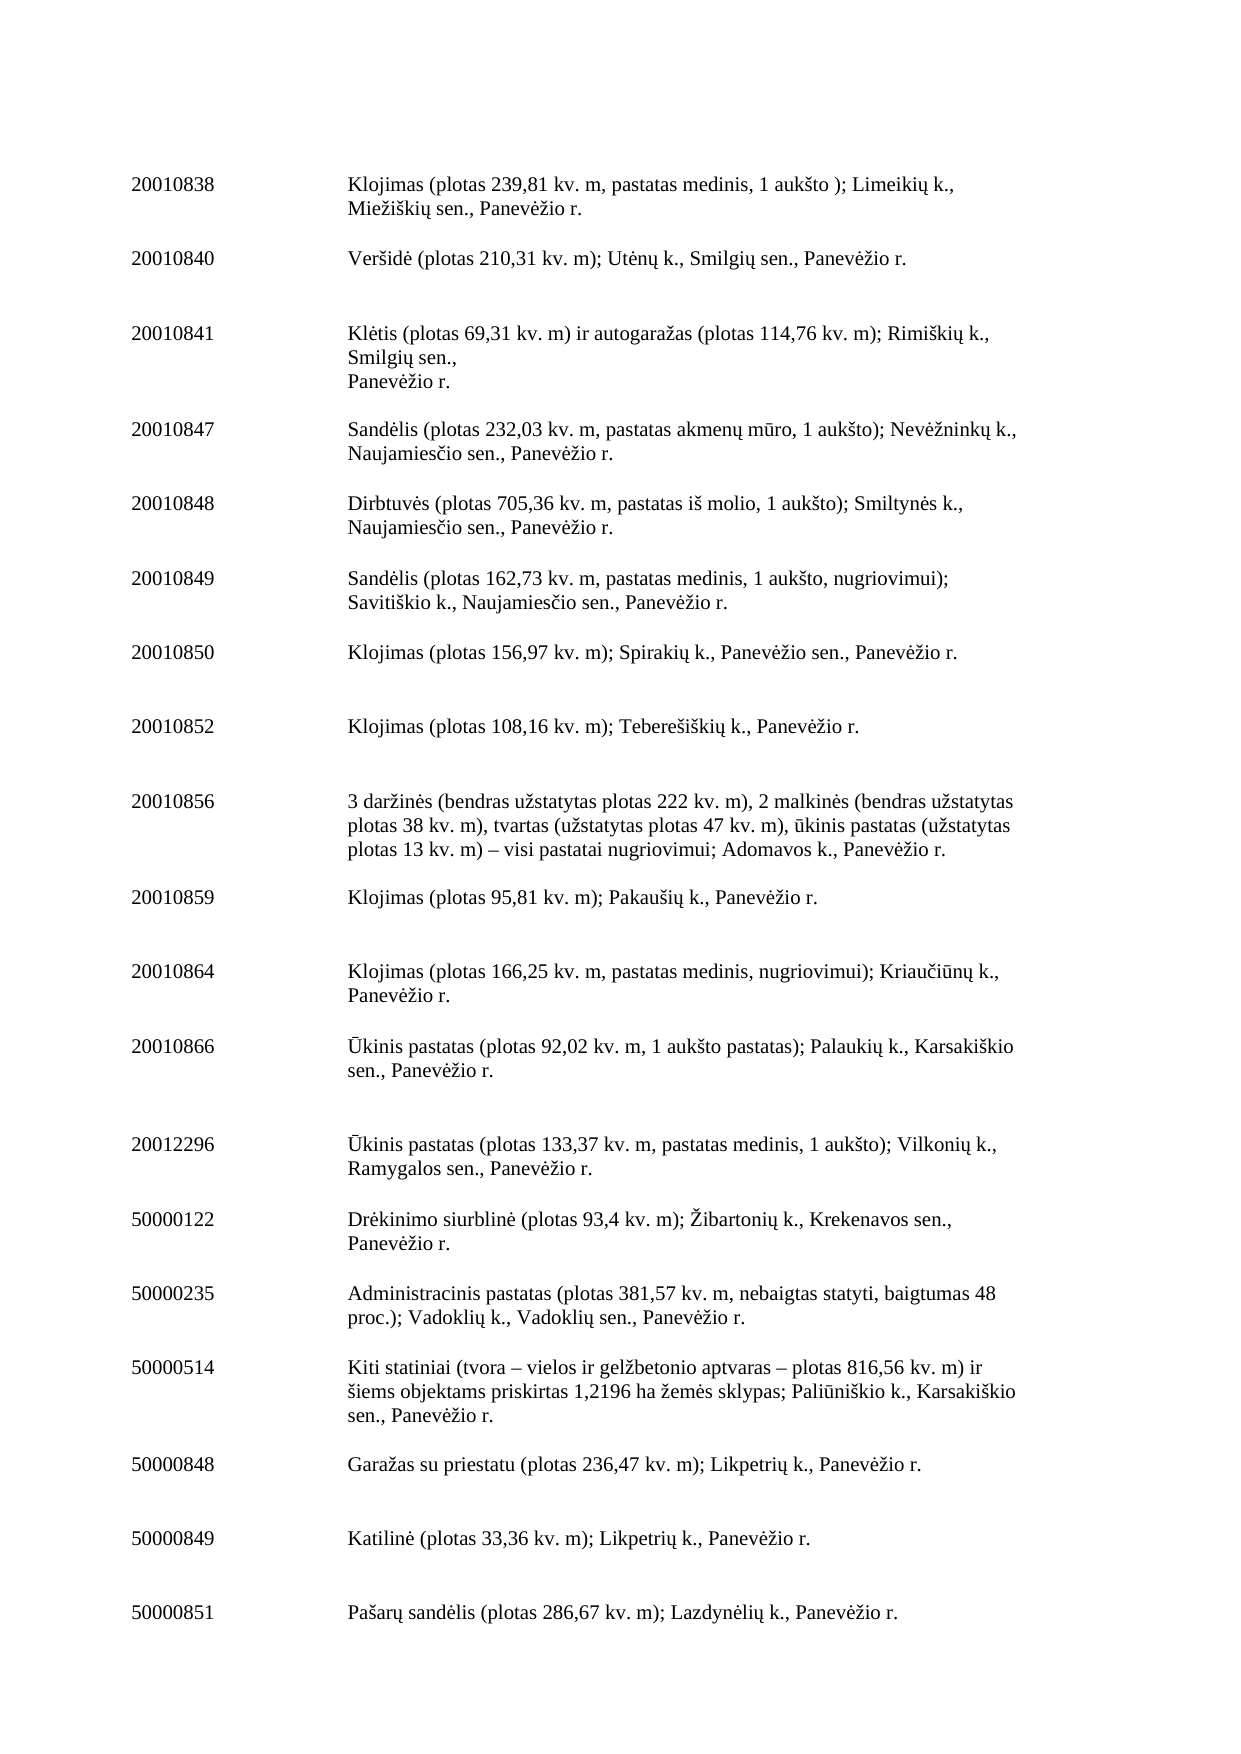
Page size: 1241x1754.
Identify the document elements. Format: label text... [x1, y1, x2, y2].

table_cell [101, 1108, 114, 1132]
table_cell [1148, 566, 1155, 616]
table_cell [1081, 789, 1104, 861]
table_cell [1077, 714, 1081, 764]
table_cell Klojimas (plotas 95,81 kv. m); Pakaušių k., Panevėžio r. [336, 885, 1037, 935]
table_cell [1037, 417, 1074, 467]
table_cell [101, 148, 114, 172]
table_cell [1148, 959, 1155, 1009]
table_cell [1155, 935, 1164, 959]
table_cell [1155, 467, 1164, 491]
table_cell [101, 1206, 114, 1257]
table_cell [1155, 1034, 1164, 1084]
table_cell [1104, 1451, 1148, 1502]
table_cell [1037, 1600, 1074, 1651]
table_cell [1077, 491, 1081, 541]
table_cell [1037, 1132, 1074, 1182]
table_cell [1170, 861, 1192, 885]
table_cell [1104, 417, 1148, 467]
table_cell [1193, 935, 1211, 959]
table_cell 20010856 [115, 789, 336, 861]
table_cell [1155, 1355, 1164, 1427]
table_cell [1155, 1428, 1164, 1451]
table_cell [1037, 1034, 1074, 1084]
table_cell [101, 959, 114, 1009]
table_cell [1155, 1502, 1164, 1526]
table_cell [1164, 172, 1170, 222]
table_cell [1037, 1451, 1074, 1502]
table_cell [101, 1331, 114, 1355]
table_cell [101, 1576, 114, 1600]
table_cell [1164, 861, 1170, 885]
table_cell [115, 467, 1155, 491]
table_cell [1104, 1355, 1148, 1427]
table_cell [1155, 393, 1164, 417]
table_cell [1155, 1010, 1164, 1034]
table_cell [115, 1428, 1155, 1451]
table_cell [1104, 246, 1148, 296]
table_cell [1170, 321, 1192, 393]
table_cell [1077, 885, 1081, 935]
table_cell [1155, 789, 1164, 861]
table_cell [115, 1108, 1155, 1132]
table_cell [1037, 714, 1074, 764]
table_cell [1170, 172, 1192, 222]
table_cell [1170, 640, 1192, 690]
table_cell [1155, 885, 1164, 935]
table_cell [101, 1355, 114, 1427]
table_cell [1164, 1084, 1170, 1108]
table_cell [1104, 789, 1148, 861]
table_cell [1081, 885, 1104, 935]
table_cell [1170, 148, 1192, 172]
table_cell [101, 1451, 114, 1502]
table_cell 20010838 [115, 172, 336, 222]
table_cell [1193, 1257, 1211, 1281]
table_cell [101, 690, 114, 714]
table_cell [1193, 148, 1211, 172]
table_cell [1148, 172, 1155, 222]
table_cell Ūkinis pastatas (plotas 92,02 kv. m, 1 aukšto pastatas); Palaukių k., Karsakiškio sen., Panevėžio r. [336, 1034, 1037, 1084]
table_cell [1193, 296, 1211, 321]
table_cell [101, 885, 114, 935]
table_cell [1081, 566, 1104, 616]
table_cell [1193, 1576, 1211, 1600]
table_cell [1148, 1600, 1155, 1651]
table_cell [1170, 246, 1192, 296]
table_cell [1193, 1355, 1211, 1427]
table_cell [101, 616, 114, 640]
table_cell Ūkinis pastatas (plotas 133,37 kv. m, pastatas medinis, 1 aukšto); Vilkonių k., Ramygalos sen., Panevėžio r. [336, 1132, 1037, 1182]
table_cell [115, 296, 1155, 321]
table_cell [101, 1651, 114, 1674]
table_cell [1193, 1451, 1211, 1502]
table_cell [1193, 1206, 1211, 1257]
table_cell [1164, 640, 1170, 690]
table_cell [1193, 714, 1211, 764]
table_cell [115, 541, 1155, 566]
table_cell [101, 222, 114, 246]
table_cell [1193, 246, 1211, 296]
table_cell [1164, 1257, 1170, 1281]
table_cell [1170, 616, 1192, 640]
table_cell 50000849 [115, 1526, 336, 1576]
table_cell [115, 935, 1155, 959]
table_cell [101, 1281, 114, 1331]
table_cell [1155, 714, 1164, 764]
table_cell [1164, 1651, 1170, 1674]
table_cell [1193, 222, 1211, 246]
table_cell [1155, 1281, 1164, 1331]
table_cell [1164, 566, 1170, 616]
table_cell [1037, 789, 1074, 861]
table_cell [1081, 172, 1104, 222]
table_cell [1037, 246, 1074, 296]
table_cell [1164, 393, 1170, 417]
table_cell [1164, 1502, 1170, 1526]
table_cell [1164, 765, 1170, 789]
table_cell [1155, 1576, 1164, 1600]
table_cell [1077, 1451, 1081, 1502]
table_cell 50000851 [115, 1600, 336, 1651]
table_cell [1104, 1132, 1148, 1182]
table_cell [1193, 616, 1211, 640]
table_cell [1170, 467, 1192, 491]
table_cell [1170, 1576, 1192, 1600]
table_cell [101, 1084, 114, 1108]
table_cell [1164, 1010, 1170, 1034]
table_cell [101, 765, 114, 789]
table_cell [1155, 321, 1164, 393]
table_cell 20010864 [115, 959, 336, 1009]
table_cell [1155, 959, 1164, 1009]
table_cell [1077, 1355, 1081, 1427]
table_cell [1155, 222, 1164, 246]
table_cell [101, 296, 114, 321]
table_cell [1164, 1428, 1170, 1451]
table_cell 50000235 [115, 1281, 336, 1331]
table_cell [1037, 491, 1074, 541]
table_cell 20010850 [115, 640, 336, 690]
table_cell [1077, 321, 1081, 393]
table_cell [1193, 1010, 1211, 1034]
table_cell [115, 393, 1155, 417]
table_cell [1077, 1034, 1081, 1084]
table_cell Kiti statiniai (tvora – vielos ir gelžbetonio aptvaras – plotas 816,56 kv. m) ir šiems objektams priskirtas 1,2196 ha žemės sklypas; Paliūniškio k., Karsakiškio sen., Panevėžio r. [336, 1355, 1037, 1427]
table_cell [1148, 640, 1155, 690]
table_cell [101, 861, 114, 885]
table_cell [1164, 222, 1170, 246]
table_cell [101, 1183, 114, 1206]
table_cell [1081, 1034, 1104, 1084]
table_cell [1170, 296, 1192, 321]
table_cell [101, 1600, 114, 1651]
table_cell [1155, 566, 1164, 616]
table_cell [1148, 1206, 1155, 1257]
table_cell [101, 566, 114, 616]
table_cell [1104, 885, 1148, 935]
table_cell 20010848 [115, 491, 336, 541]
table_cell [1037, 1206, 1074, 1257]
table_cell [1170, 765, 1192, 789]
table_cell [1170, 885, 1192, 935]
table_cell [115, 1502, 1155, 1526]
table_cell [1148, 789, 1155, 861]
table_cell [1193, 491, 1211, 541]
table_cell [1164, 1206, 1170, 1257]
table_cell [1170, 393, 1192, 417]
table_cell [1155, 1132, 1164, 1182]
table_cell [1037, 885, 1074, 935]
table_cell Sandėlis (plotas 162,73 kv. m, pastatas medinis, 1 aukšto, nugriovimui); Savitiškio k., Naujamiesčio sen., Panevėžio r. [336, 566, 1037, 616]
table_cell [1170, 714, 1192, 764]
table_cell [1148, 1355, 1155, 1427]
table_cell Klėtis (plotas 69,31 kv. m) ir autogaražas (plotas 114,76 kv. m); Rimiškių k., Smilgių sen., Panevėžio r. [336, 321, 1037, 393]
table_cell [1037, 1355, 1074, 1427]
table_cell [1155, 1257, 1164, 1281]
table_cell [1164, 148, 1170, 172]
table_cell [1193, 1108, 1211, 1132]
table_cell [1081, 1355, 1104, 1427]
table_cell [1148, 1034, 1155, 1084]
table_cell [1077, 1281, 1081, 1331]
table_cell [101, 417, 114, 467]
table_cell [1164, 417, 1170, 467]
table_cell Klojimas (plotas 239,81 kv. m, pastatas medinis, 1 aukšto ); Limeikių k., Miežiškių sen., Panevėžio r. [336, 172, 1037, 222]
table_cell [1170, 935, 1192, 959]
table_cell [1077, 566, 1081, 616]
table_cell [101, 1010, 114, 1034]
table_cell [1164, 1331, 1170, 1355]
table_cell [1155, 1206, 1164, 1257]
table_cell [115, 1576, 1155, 1600]
table_cell [1164, 935, 1170, 959]
table_cell [1193, 321, 1211, 393]
table_cell [115, 765, 1155, 789]
table_cell [1193, 1502, 1211, 1526]
table_cell [1148, 885, 1155, 935]
table_cell [1104, 1600, 1148, 1651]
table_cell [1164, 1183, 1170, 1206]
table_cell [1164, 246, 1170, 296]
table_cell 20010849 [115, 566, 336, 616]
table_cell [1155, 148, 1164, 172]
table_cell [1148, 321, 1155, 393]
table_cell [1155, 690, 1164, 714]
table_cell [1193, 566, 1211, 616]
table_cell 50000122 [115, 1206, 336, 1257]
table_cell [1193, 885, 1211, 935]
table_cell [1170, 1108, 1192, 1132]
table_cell [1081, 959, 1104, 1009]
table_cell [1170, 1355, 1192, 1427]
table_cell [1155, 1451, 1164, 1502]
table_cell [1170, 1257, 1192, 1281]
table_cell [1193, 1034, 1211, 1084]
table_cell [1104, 321, 1148, 393]
table_cell [1193, 1428, 1211, 1451]
table_cell [1170, 1526, 1192, 1576]
table_cell [1155, 1526, 1164, 1576]
table_cell [1164, 467, 1170, 491]
table_cell [1081, 246, 1104, 296]
table_cell [1155, 417, 1164, 467]
table_cell [1077, 417, 1081, 467]
table_cell [1081, 491, 1104, 541]
table_cell [1104, 1034, 1148, 1084]
table_cell [1170, 1010, 1192, 1034]
table_cell 20012296 [115, 1132, 336, 1182]
table_cell [1081, 321, 1104, 393]
table_cell [1170, 1451, 1192, 1502]
table_cell [1155, 541, 1164, 566]
table_cell [1193, 172, 1211, 222]
table_cell Dirbtuvės (plotas 705,36 kv. m, pastatas iš molio, 1 aukšto); Smiltynės k., Naujamiesčio sen., Panevėžio r. [336, 491, 1037, 541]
table_cell 20010866 [115, 1034, 336, 1084]
table_cell [1148, 714, 1155, 764]
table_cell [101, 789, 114, 861]
table_cell [1155, 1108, 1164, 1132]
table_cell [1077, 640, 1081, 690]
table_cell [1155, 1183, 1164, 1206]
table_cell [1170, 541, 1192, 566]
table_cell [1193, 861, 1211, 885]
table_cell [1170, 789, 1192, 861]
table_cell [101, 1526, 114, 1576]
table_cell [1170, 1034, 1192, 1084]
table_cell [1037, 1281, 1074, 1331]
table_cell [1164, 714, 1170, 764]
table_cell [115, 1651, 1155, 1674]
table_cell Klojimas (plotas 166,25 kv. m, pastatas medinis, nugriovimui); Kriaučiūnų k., Panevėžio r. [336, 959, 1037, 1009]
table_cell [101, 714, 114, 764]
table_cell [1193, 690, 1211, 714]
table_cell [115, 616, 1155, 640]
table_cell [1164, 541, 1170, 566]
table_cell [115, 1010, 1155, 1034]
table_cell [1164, 296, 1170, 321]
table_cell [101, 321, 114, 393]
table_cell [1193, 959, 1211, 1009]
table_cell [1155, 765, 1164, 789]
table_cell [1193, 467, 1211, 491]
table_cell [1164, 1355, 1170, 1427]
table_cell [1193, 1132, 1211, 1182]
table_cell [1164, 616, 1170, 640]
table_cell [101, 640, 114, 690]
table_cell [115, 222, 1155, 246]
table_cell [115, 861, 1155, 885]
table_cell [1164, 1034, 1170, 1084]
table_cell [1104, 714, 1148, 764]
table_cell [1193, 1331, 1211, 1355]
table_cell [1077, 246, 1081, 296]
table_cell [1155, 1331, 1164, 1355]
table_cell [101, 1502, 114, 1526]
table_cell [1155, 491, 1164, 541]
table_cell 3 daržinės (bendras užstatytas plotas 222 kv. m), 2 malkinės (bendras užstatytas plotas 38 kv. m), tvartas (užstatytas plotas 47 kv. m), ūkinis pastatas (užstatytas plotas 13 kv. m) – visi pastatai nugriovimui; Adomavos k., Panevėžio r. [336, 789, 1037, 861]
table_cell [1193, 417, 1211, 467]
table_cell Drėkinimo siurblinė (plotas 93,4 kv. m); Žibartonių k., Krekenavos sen., Panevėžio r. [336, 1206, 1037, 1257]
table_cell [1170, 491, 1192, 541]
table_cell [1081, 1526, 1104, 1576]
table_cell [1077, 959, 1081, 1009]
table_cell [1155, 861, 1164, 885]
table_cell [1037, 321, 1074, 393]
table_cell [1081, 714, 1104, 764]
table_cell [1155, 1600, 1164, 1651]
table_cell [1170, 1281, 1192, 1331]
table_cell [1170, 959, 1192, 1009]
table_cell [1164, 1132, 1170, 1182]
table_cell [1193, 765, 1211, 789]
table_cell [101, 1132, 114, 1182]
table_cell Klojimas (plotas 108,16 kv. m); Teberešiškių k., Panevėžio r. [336, 714, 1037, 764]
table_cell [1077, 172, 1081, 222]
table_cell 50000514 [115, 1355, 336, 1427]
table_cell [1104, 1206, 1148, 1257]
table_cell [1170, 1600, 1192, 1651]
table_cell [1081, 417, 1104, 467]
table_cell [1148, 1526, 1155, 1576]
table_cell [1170, 417, 1192, 467]
table_cell [1077, 1206, 1081, 1257]
table_cell 20010841 [115, 321, 336, 393]
table_cell [1164, 690, 1170, 714]
table_cell Katilinė (plotas 33,36 kv. m); Likpetrių k., Panevėžio r. [336, 1526, 1037, 1576]
table_cell [1077, 789, 1081, 861]
table_cell [1170, 1502, 1192, 1526]
table_cell Sandėlis (plotas 232,03 kv. m, pastatas akmenų mūro, 1 aukšto); Nevėžninkų k., Naujamiesčio sen., Panevėžio r. [336, 417, 1037, 467]
table_cell Administracinis pastatas (plotas 381,57 kv. m, nebaigtas statyti, baigtumas 48 proc.); Vadoklių k., Vadoklių sen., Panevėžio r. [336, 1281, 1037, 1331]
table_cell [1193, 640, 1211, 690]
table_cell [1077, 1132, 1081, 1182]
table_cell [1104, 640, 1148, 690]
table_cell [115, 1183, 1155, 1206]
table_cell [115, 1084, 1155, 1108]
table_cell [1170, 1428, 1192, 1451]
table_cell [1164, 1526, 1170, 1576]
table_cell [1164, 491, 1170, 541]
table_cell [1155, 246, 1164, 296]
table_cell [1148, 1451, 1155, 1502]
table_cell [1037, 172, 1074, 222]
table_cell [1077, 1600, 1081, 1651]
table_cell [1104, 1526, 1148, 1576]
table_cell [1104, 1281, 1148, 1331]
table_cell [101, 1257, 114, 1281]
table_cell [1148, 1132, 1155, 1182]
table_cell [1164, 1281, 1170, 1331]
table_cell [1155, 640, 1164, 690]
table_cell 20010847 [115, 417, 336, 467]
table_cell [101, 491, 114, 541]
table_cell [1077, 1526, 1081, 1576]
table_cell [1081, 1206, 1104, 1257]
table_cell [1037, 1526, 1074, 1576]
table_cell [1037, 640, 1074, 690]
table_cell [1193, 1651, 1211, 1674]
table_cell [1081, 1451, 1104, 1502]
table_cell [1081, 1281, 1104, 1331]
table_cell [1164, 1108, 1170, 1132]
table_cell [1148, 246, 1155, 296]
table_cell 50000848 [115, 1451, 336, 1502]
table_cell [1170, 222, 1192, 246]
table_cell [101, 1034, 114, 1084]
table_cell [1170, 1651, 1192, 1674]
table_cell Veršidė (plotas 210,31 kv. m); Utėnų k., Smilgių sen., Panevėžio r. [336, 246, 1037, 296]
table_cell [1081, 640, 1104, 690]
table_cell Klojimas (plotas 156,97 kv. m); Spirakių k., Panevėžio sen., Panevėžio r. [336, 640, 1037, 690]
table_cell [1104, 491, 1148, 541]
table_cell 20010840 [115, 246, 336, 296]
table_cell [101, 246, 114, 296]
table_cell [1193, 1281, 1211, 1331]
table_cell [1170, 1132, 1192, 1182]
table_cell [1170, 1183, 1192, 1206]
table_cell [1155, 616, 1164, 640]
table_cell [1164, 959, 1170, 1009]
table_cell [1193, 393, 1211, 417]
table_cell [1170, 690, 1192, 714]
table_cell [1155, 172, 1164, 222]
table_cell [1148, 417, 1155, 467]
table_cell 20010859 [115, 885, 336, 935]
table_cell [1170, 1206, 1192, 1257]
table_cell [1148, 1281, 1155, 1331]
table_cell [1193, 1526, 1211, 1576]
table_cell [1193, 1084, 1211, 1108]
table_cell [1164, 1451, 1170, 1502]
table_cell [1155, 1084, 1164, 1108]
table_cell [1193, 541, 1211, 566]
table_cell 20010852 [115, 714, 336, 764]
table_cell [1164, 1576, 1170, 1600]
table_cell [101, 1428, 114, 1451]
table_cell [115, 1331, 1155, 1355]
table_cell Garažas su priestatu (plotas 236,47 kv. m); Likpetrių k., Panevėžio r. [336, 1451, 1037, 1502]
table_cell [1164, 321, 1170, 393]
table_cell [1155, 1651, 1164, 1674]
table_cell [1081, 1600, 1104, 1651]
table_cell [1170, 1084, 1192, 1108]
table_cell [1193, 789, 1211, 861]
table_cell [1193, 1183, 1211, 1206]
table_cell [1164, 885, 1170, 935]
table_cell [1148, 491, 1155, 541]
table_cell [1104, 959, 1148, 1009]
table_cell [1037, 566, 1074, 616]
table_cell [1104, 172, 1148, 222]
table_cell [101, 172, 114, 222]
table_cell [1193, 1600, 1211, 1651]
table_cell [1164, 789, 1170, 861]
table_cell Pašarų sandėlis (plotas 286,67 kv. m); Lazdynėlių k., Panevėžio r. [336, 1600, 1037, 1651]
table_cell [1170, 1331, 1192, 1355]
table_cell [101, 393, 114, 417]
table_cell [1104, 566, 1148, 616]
table_cell [1155, 296, 1164, 321]
table_cell [101, 541, 114, 566]
table_cell [1170, 566, 1192, 616]
table_cell [115, 690, 1155, 714]
table_cell [115, 1257, 1155, 1281]
table_cell [1081, 1132, 1104, 1182]
table_cell [101, 935, 114, 959]
table_cell [1037, 959, 1074, 1009]
table_cell [1164, 1600, 1170, 1651]
table_cell [101, 467, 114, 491]
table_cell [115, 148, 1155, 172]
